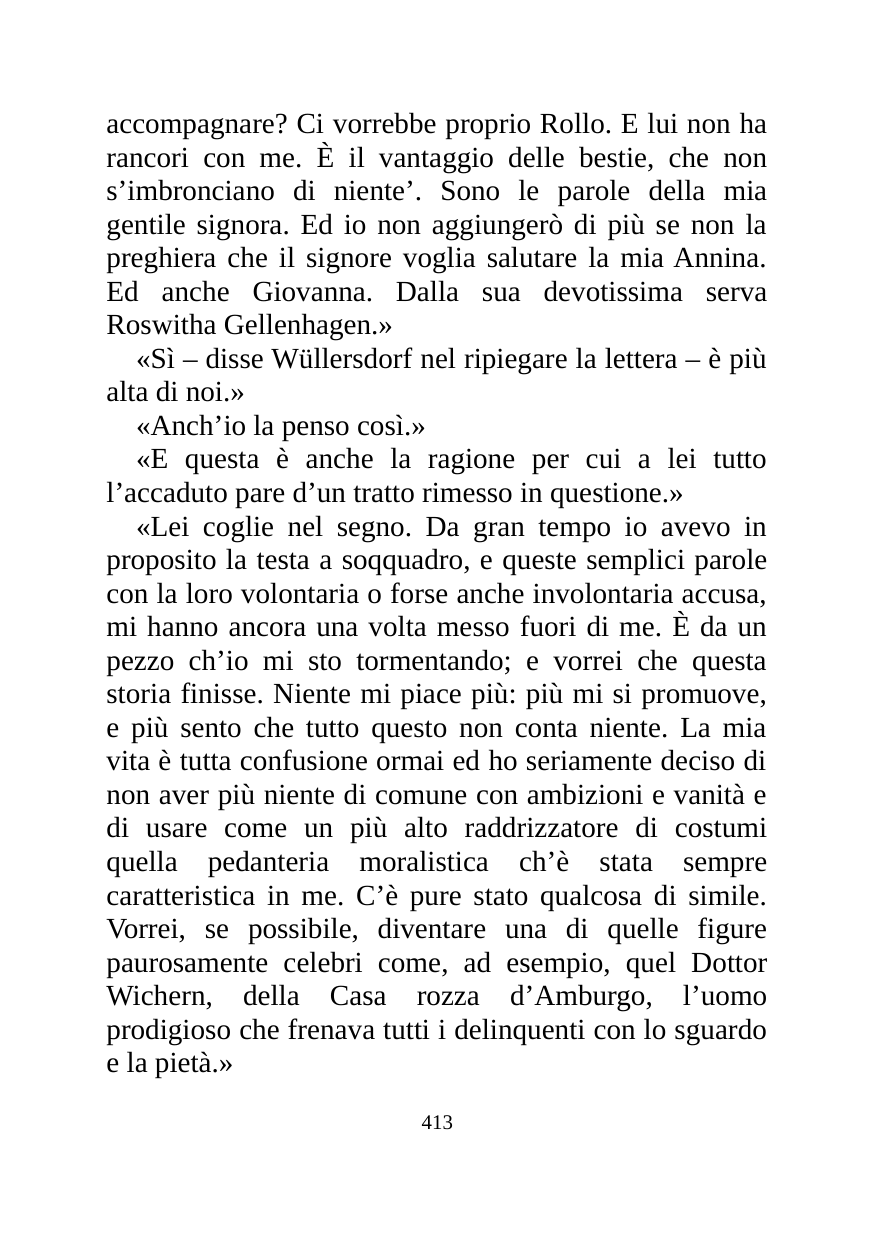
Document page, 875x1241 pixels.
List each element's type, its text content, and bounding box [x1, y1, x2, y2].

text «Lei coglie nel segno. Da gran tempo io avevo in proposito la testa a soqquadro, e queste semplici parole con la loro volontaria o forse anche involontaria accusa, mi hanno ancora una volta messo fuori di me. È da un pezzo ch’io mi sto tormentando; e vorrei che questa storia finisse. Niente mi piace più: più mi si promuove, e più sento che tutto questo non conta niente. La mia vita è tutta confusione ormai ed ho seriamente deciso di non aver più niente di comune con ambizioni e vanità e di usare come un più alto raddrizzatore di costumi quella pedanteria moralistica ch’è stata sempre caratteristica in me. C’è pure stato qualcosa di simile. Vorrei, se possibile, diventare una di quelle figure paurosamente celebri come, ad esempio, quel Dottor Wichern, della Casa rozza d’Amburgo, l’uomo prodigioso che frenava tutti i delinquenti con lo sguardo e la pietà.» [106, 509, 768, 1079]
text «E questa è anche la ragione per cui a lei tutto l’accaduto pare d’un tratto rimesso in questione.» [106, 442, 768, 509]
text «Sì – disse Wüllersdorf nel ripiegare la lettera – è più alta di noi.» [106, 341, 768, 408]
text accompagnare? Ci vorrebbe proprio Rollo. E lui non ha rancori con me. È il vantaggio delle bestie, che non s’imbronciano di niente’. Sono le parole della mia gentile signora. Ed io non aggiungerò di più se non la preghiera che il signore voglia salutare la mia Annina. Ed anche Giovanna. Dalla sua devotissima serva Roswitha Gellenhagen.» [106, 106, 768, 341]
text «Anch’io la penso così.» [106, 408, 768, 442]
